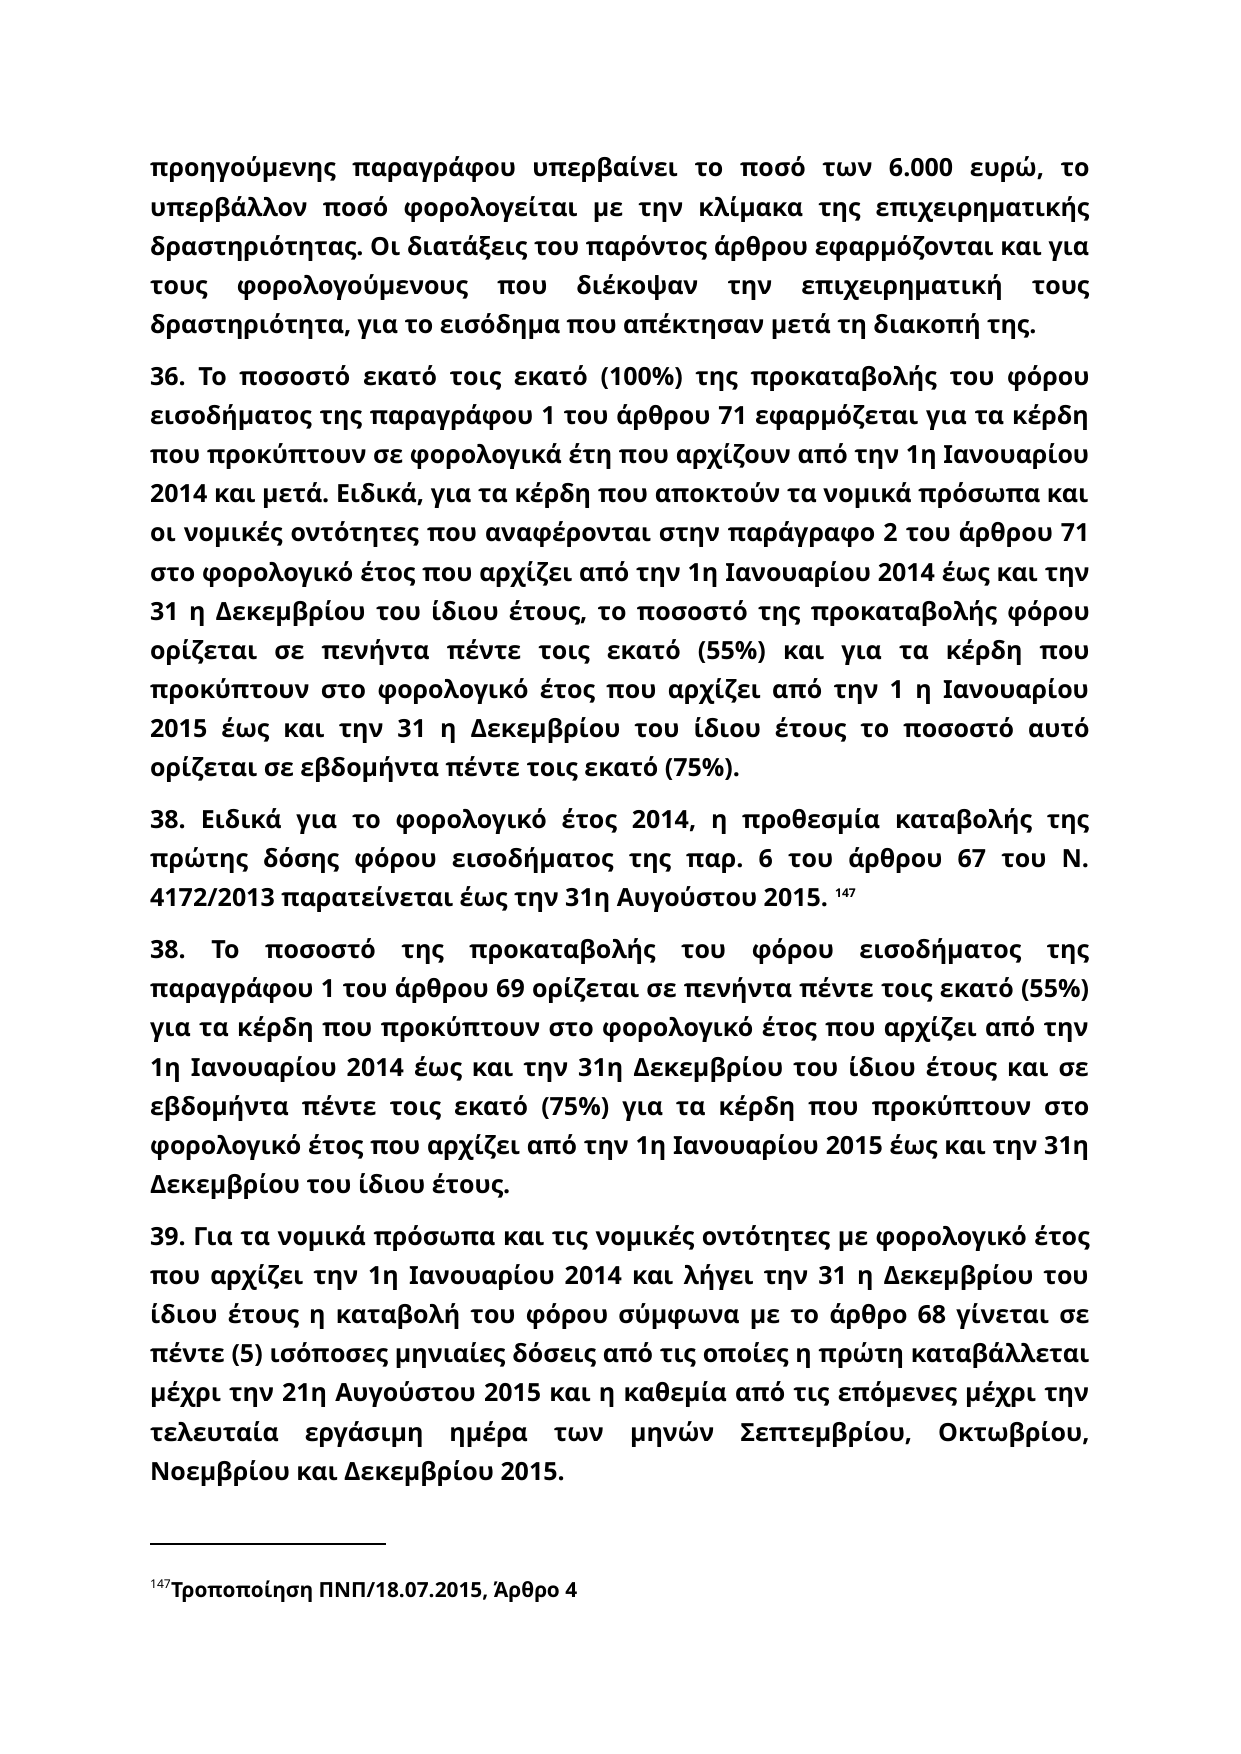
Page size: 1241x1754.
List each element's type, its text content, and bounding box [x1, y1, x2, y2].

text 36. Το ποσοστό εκατό τοις εκατό (100%) της προκαταβολής του φόρου εισοδήματος της παραγράφου 1 του άρθρου 71 εφαρμόζεται για τα κέρδη που προκύπτουν σε φορολογικά έτη που αρχίζουν από την 1η Ιανουαρίου 2014 και μετά. Ειδικά, για τα κέρδη που αποκτούν τα νομικά πρόσωπα και οι νομικές οντότητες που αναφέρονται στην παράγραφο 2 του άρθρου 71 στο φορολογικό έτος που αρχίζει από την 1η Ιανουαρίου 2014 έως και την 31 η Δεκεμβρίου του ίδιου έτους, το ποσοστό της προκαταβολής φόρου ορίζεται σε πενήντα πέντε τοις εκατό (55%) και για τα κέρδη που προκύπτουν στο φορολογικό έτος που αρχίζει από την 1 η Ιανουαρίου 2015 έως και την 31 η Δεκεμβρίου του ίδιου έτους το ποσοστό αυτό ορίζεται σε εβδομήντα πέντε τοις εκατό (75%). [150, 358, 1090, 784]
text 38. Ειδικά για το φορολογικό έτος 2014, η προθεσμία καταβολής της πρώτης δόσης φόρου εισοδήματος της παρ. 6 του άρθρου 67 του Ν. 4172/2013 παρατείνεται έως την 31η Αυγούστου 2015. [150, 802, 1090, 914]
text Τροποποίηση ΠΝΠ/18.07.2015, Άρθρο 4 [150, 1576, 1090, 1604]
text 38. Το ποσοστό της προκαταβολής του φόρου εισοδήματος της παραγράφου 1 του άρθρου 69 ορίζεται σε πενήντα πέντε τοις εκατό (55%) για τα κέρδη που προκύπτουν στο φορολογικό έτος που αρχίζει από την 1η Ιανουαρίου 2014 έως και την 31η Δεκεμβρίου του ίδιου έτους και σε εβδομήντα πέντε τοις εκατό (75%) για τα κέρδη που προκύπτουν στο φορολογικό έτος που αρχίζει από την 1η Ιανουαρίου 2015 έως και την 31η Δεκεμβρίου του ίδιου έτους. [150, 932, 1090, 1201]
text προηγούμενης παραγράφου υπερβαίνει το ποσό των 6.000 ευρώ, το υπερβάλλον ποσό φορολογείται με την κλίμακα της επιχειρηματικής δραστηριότητας. Οι διατάξεις του παρόντος άρθρου εφαρμόζονται και για τους φορολογούμενους που διέκοψαν την επιχειρηματική τους δραστηριότητα, για το εισόδημα που απέκτησαν μετά τη διακοπή της. [150, 150, 1090, 341]
text 39. Για τα νομικά πρόσωπα και τις νομικές οντότητες με φορολογικό έτος που αρχίζει την 1η Ιανουαρίου 2014 και λήγει την 31 η Δεκεμβρίου του ίδιου έτους η καταβολή του φόρου σύμφωνα με το άρθρο 68 γίνεται σε πέντε (5) ισόποσες μηνιαίες δόσεις από τις οποίες η πρώτη καταβάλλεται μέχρι την 21η Αυγούστου 2015 και η καθεμία από τις επόμενες μέχρι την τελευταία εργάσιμη ημέρα των μηνών Σεπτεμβρίου, Οκτωβρίου, Νοεμβρίου και Δεκεμβρίου 2015. [150, 1218, 1090, 1487]
